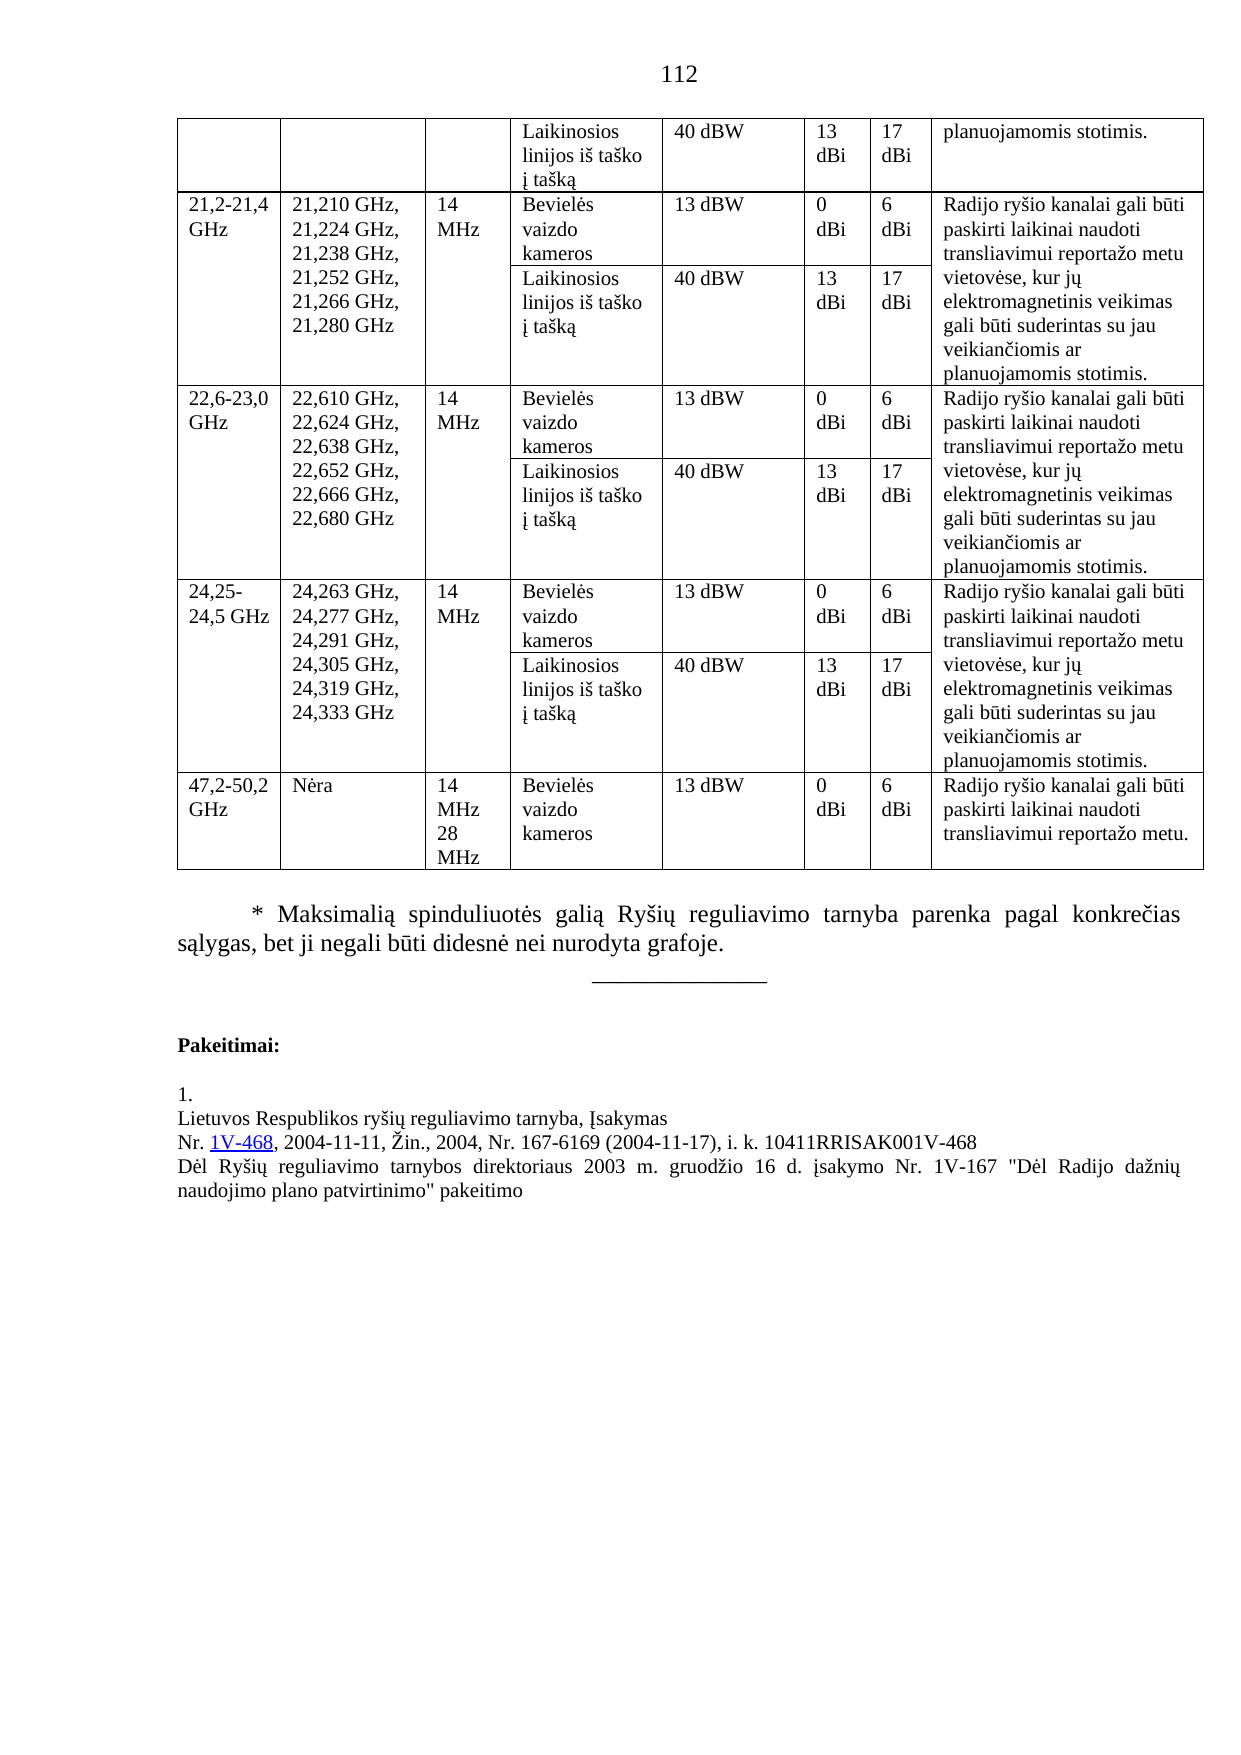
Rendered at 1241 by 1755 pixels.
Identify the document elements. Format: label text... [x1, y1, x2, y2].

table_cell [426, 119, 510, 191]
table_cell 17 dBi [871, 119, 931, 191]
table_cell 13 dBi [805, 653, 870, 772]
table_cell 40 dBW [663, 653, 804, 772]
table_cell 0 dBi [805, 580, 870, 652]
table_cell [281, 119, 425, 191]
table_cell 14 MHz [426, 580, 510, 772]
table_cell 21,210 GHz, 21,224 GHz, 21,238 GHz, 21,252 GHz, 21,266 GHz, 21,280 GHz [281, 193, 425, 385]
table_cell 14 MHz [426, 386, 510, 578]
table_cell planuojamomis stotimis. [932, 119, 1203, 191]
table_cell 17 dBi [871, 459, 931, 578]
table_cell 22,6-23,0 GHz [178, 386, 280, 578]
text Nr. 1V-468, 2004-11-11, Žin., 2004, Nr. 167-6169 (2004-11-17), i. k. 10411RRISAK001V-468 [177, 1130, 1181, 1154]
table_cell 6 dBi [871, 773, 931, 869]
table_cell 40 dBW [663, 119, 804, 191]
table_cell Radijo ryšio kanalai gali būti paskirti laikinai naudoti transliavimui reportažo metu vietovėse, kur jų elektromagnetinis veikimas gali būti suderintas su jau veikiančiomis ar planuojamomis stotimis. [932, 193, 1203, 385]
table_cell Bevielės vaizdo kameros [511, 580, 662, 652]
table_cell Radijo ryšio kanalai gali būti paskirti laikinai naudoti transliavimui reportažo metu. [932, 773, 1203, 869]
text Dėl Ryšių reguliavimo tarnybos direktoriaus 2003 m. gruodžio 16 d. įsakymo Nr. 1V-167 "Dėl Radijo dažnių naudojimo plano patvirtinimo" pakeitimo [177, 1154, 1181, 1202]
text Pakeitimai: [177, 1033, 1181, 1057]
table_cell Bevielės vaizdo kameros [511, 193, 662, 264]
table_cell [178, 119, 280, 191]
table_cell 13 dBi [805, 266, 870, 385]
table_cell 13 dBW [663, 193, 804, 264]
table_cell Nėra [281, 773, 425, 869]
table_cell 13 dBi [805, 119, 870, 191]
table_cell Laikinosios linijos iš taško į tašką [511, 266, 662, 385]
table_cell 22,610 GHz, 22,624 GHz, 22,638 GHz, 22,652 GHz, 22,666 GHz, 22,680 GHz [281, 386, 425, 578]
text ______________ [177, 957, 1181, 985]
table_cell 0 dBi [805, 773, 870, 869]
table_cell 13 dBi [805, 459, 870, 578]
table_cell Radijo ryšio kanalai gali būti paskirti laikinai naudoti transliavimui reportažo metu vietovėse, kur jų elektromagnetinis veikimas gali būti suderintas su jau veikiančiomis ar planuojamomis stotimis. [932, 580, 1203, 772]
table_cell 6 dBi [871, 193, 931, 264]
text Lietuvos Respublikos ryšių reguliavimo tarnyba, Įsakymas [177, 1106, 1181, 1130]
table_cell 17 dBi [871, 653, 931, 772]
table_cell 13 dBW [663, 773, 804, 869]
table_cell 6 dBi [871, 580, 931, 652]
table_cell 6 dBi [871, 386, 931, 458]
table_cell 24,263 GHz, 24,277 GHz, 24,291 GHz, 24,305 GHz, 24,319 GHz, 24,333 GHz [281, 580, 425, 772]
table_cell 0 dBi [805, 193, 870, 264]
text * Maksimalią spinduliuotės galią Ryšių reguliavimo tarnyba parenka pagal konkrečias sąlygas, bet ji negali būti didesnė nei nurodyta grafoje. [177, 899, 1181, 957]
table_cell Laikinosios linijos iš taško į tašką [511, 459, 662, 578]
table_cell 47,2-50,2 GHz [178, 773, 280, 869]
table_cell 13 dBW [663, 386, 804, 458]
text 1. [177, 1082, 1181, 1106]
table_cell Laikinosios linijos iš taško į tašką [511, 119, 662, 191]
table_cell Bevielės vaizdo kameros [511, 386, 662, 458]
table_cell 13 dBW [663, 580, 804, 652]
table_cell 21,2-21,4 GHz [178, 193, 280, 385]
table_cell 40 dBW [663, 266, 804, 385]
table_cell Bevielės vaizdo kameros [511, 773, 662, 869]
table_cell 24,25-24,5 GHz [178, 580, 280, 772]
table_cell 0 dBi [805, 386, 870, 458]
table_cell Laikinosios linijos iš taško į tašką [511, 653, 662, 772]
table_cell 40 dBW [663, 459, 804, 578]
table_cell Radijo ryšio kanalai gali būti paskirti laikinai naudoti transliavimui reportažo metu vietovėse, kur jų elektromagnetinis veikimas gali būti suderintas su jau veikiančiomis ar planuojamomis stotimis. [932, 386, 1203, 578]
table_cell 14 MHz 28 MHz [426, 773, 510, 869]
table_cell 14 MHz [426, 193, 510, 385]
table_cell 17 dBi [871, 266, 931, 385]
